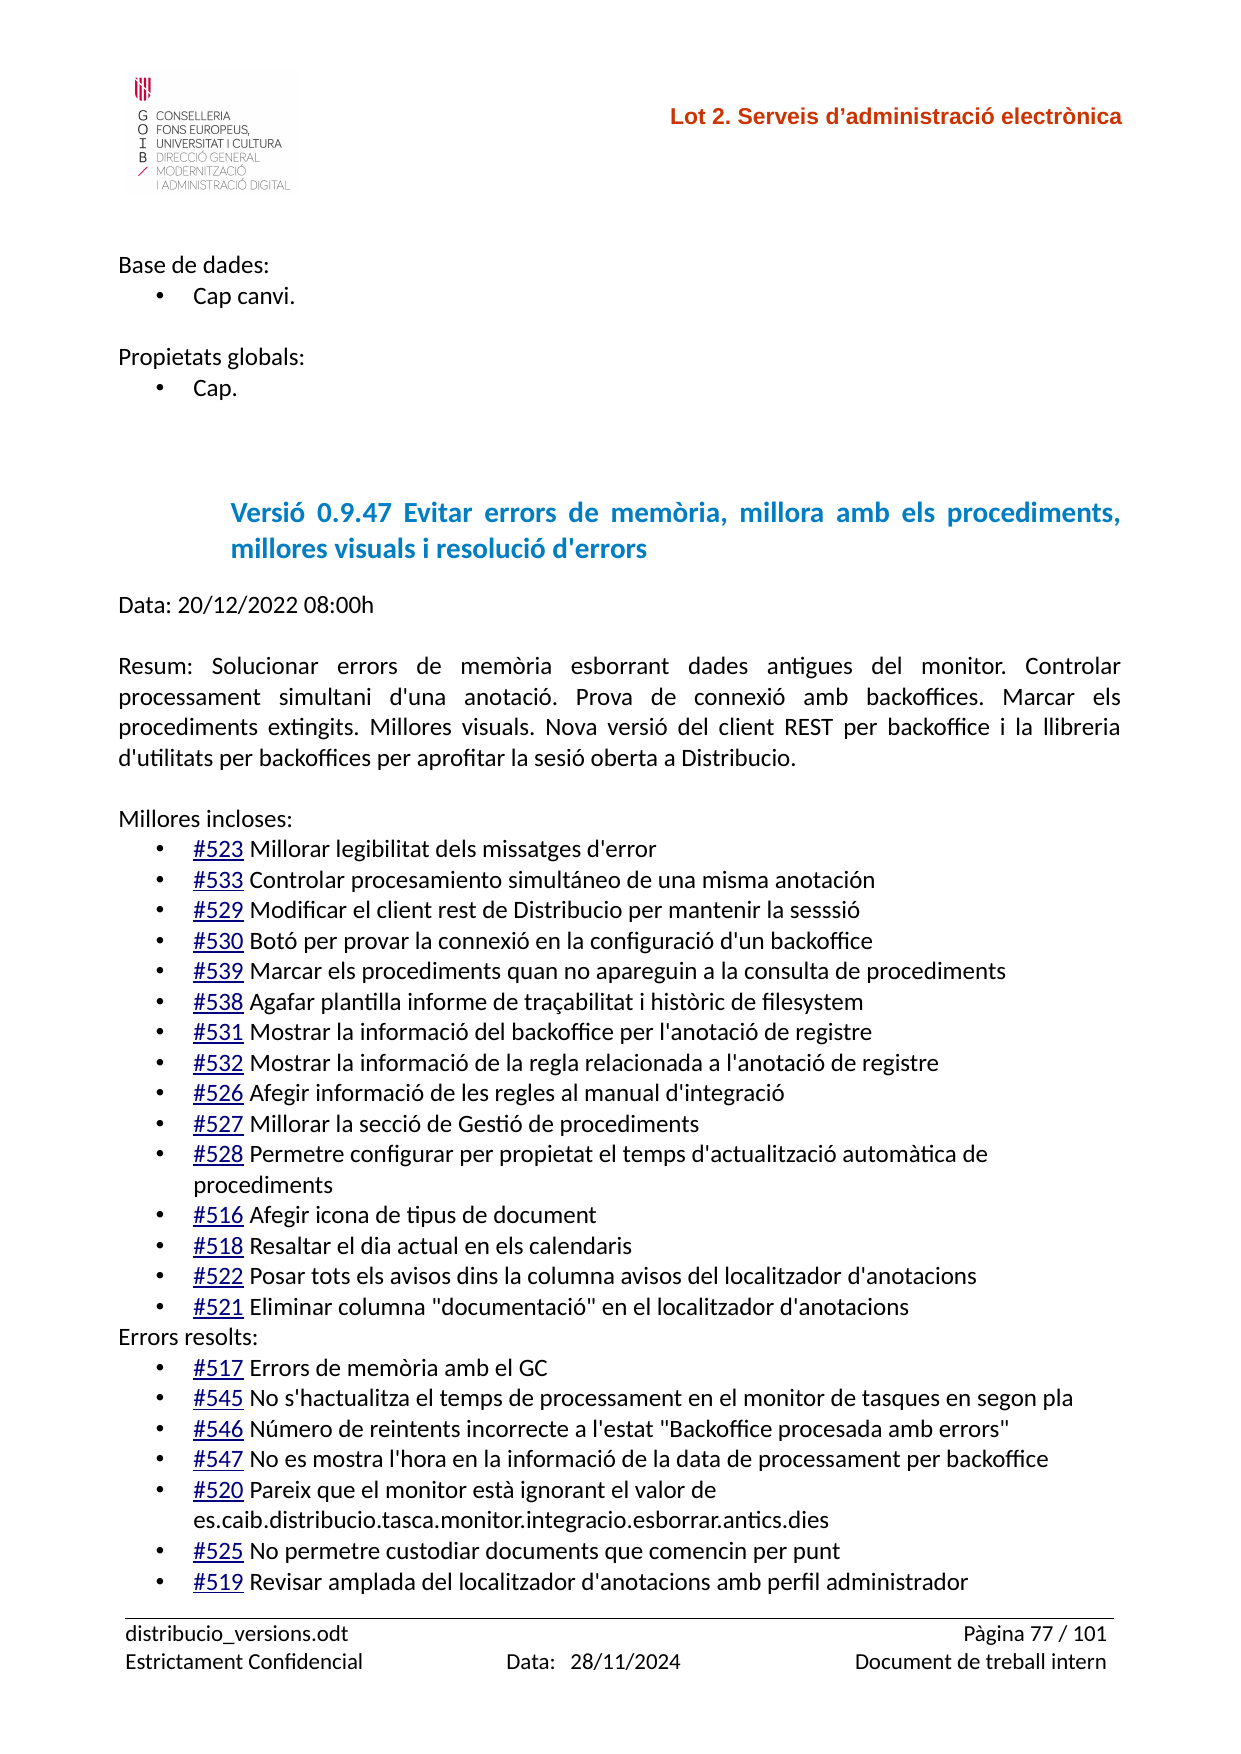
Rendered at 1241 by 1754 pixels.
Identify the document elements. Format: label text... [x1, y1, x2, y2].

list #529 Modificar el client rest de Distribucio per mantenir la sesssió [156, 894, 1122, 925]
list #538 Agafar plantilla informe de traçabilitat i històric de filesystem [156, 986, 1122, 1016]
list #522 Posar tots els avisos dins la columna avisos del localitzador d'anotacions [156, 1261, 1122, 1291]
text Errors resolts: [118, 1322, 1122, 1352]
list #528 Permetre configurar per propietat el temps d'actualització automàtica de procediments [156, 1138, 1122, 1199]
list #547 No es mostra l'hora en la informació de la data de processament per backoffice [156, 1444, 1122, 1474]
list #531 Mostrar la informació del backoffice per l'anotació de registre [156, 1016, 1122, 1047]
list #517 Errors de memòria amb el GC [156, 1352, 1122, 1383]
list #530 Botó per provar la connexió en la configuració d'un backoffice [156, 925, 1122, 955]
list #523 Millorar legibilitat dels missatges d'error [156, 833, 1122, 864]
picture [126, 70, 299, 197]
list #521 Eliminar columna "documentació" en el localitzador d'anotacions [156, 1291, 1122, 1322]
list #545 No s'hactualitza el temps de processament en el monitor de tasques en segon pla [156, 1383, 1122, 1413]
list #525 No permetre custodiar documents que comencin per punt [156, 1535, 1122, 1566]
list #527 Millorar la secció de Gestió de procediments [156, 1108, 1122, 1138]
text Data: 20/12/2022 08:00h [118, 589, 1122, 619]
list Cap. [156, 372, 1122, 402]
subtitle Versió 0.9.47 Evitar errors de memòria, millora amb els procediments, millores visuals i resolució d'errors [153, 494, 1122, 565]
text Base de dades: [118, 250, 1122, 280]
list #539 Marcar els procediments quan no apareguin a la consulta de procediments [156, 955, 1122, 986]
text Propietats globals: [118, 341, 1122, 372]
list #518 Resaltar el dia actual en els calendaris [156, 1230, 1122, 1261]
list #526 Afegir informació de les regles al manual d'integració [156, 1077, 1122, 1108]
list #520 Pareix que el monitor està ignorant el valor de es.caib.distribucio.tasca.monitor.integracio.esborrar.antics.dies [156, 1474, 1122, 1535]
text Resum: Solucionar errors de memòria esborrant dades antigues del monitor. Controlar processament simultani d'una anotació. Prova de connexió amb backoffices. Marcar els procediments extingits. Millores visuals. Nova versió del client REST per backoffice i la llibreria d'utilitats per backoffices per aprofitar la sesió oberta a Distribucio. [118, 650, 1122, 772]
list #519 Revisar amplada del localitzador d'anotacions amb perfil administrador [156, 1566, 1122, 1596]
list Cap canvi. [156, 280, 1122, 311]
list #546 Número de reintents incorrecte a l'estat "Backoffice procesada amb errors" [156, 1413, 1122, 1444]
text Millores incloses: [118, 803, 1122, 833]
list #516 Afegir icona de tipus de document [156, 1199, 1122, 1230]
list #532 Mostrar la informació de la regla relacionada a l'anotació de registre [156, 1047, 1122, 1077]
list #533 Controlar procesamiento simultáneo de una misma anotación [156, 864, 1122, 894]
